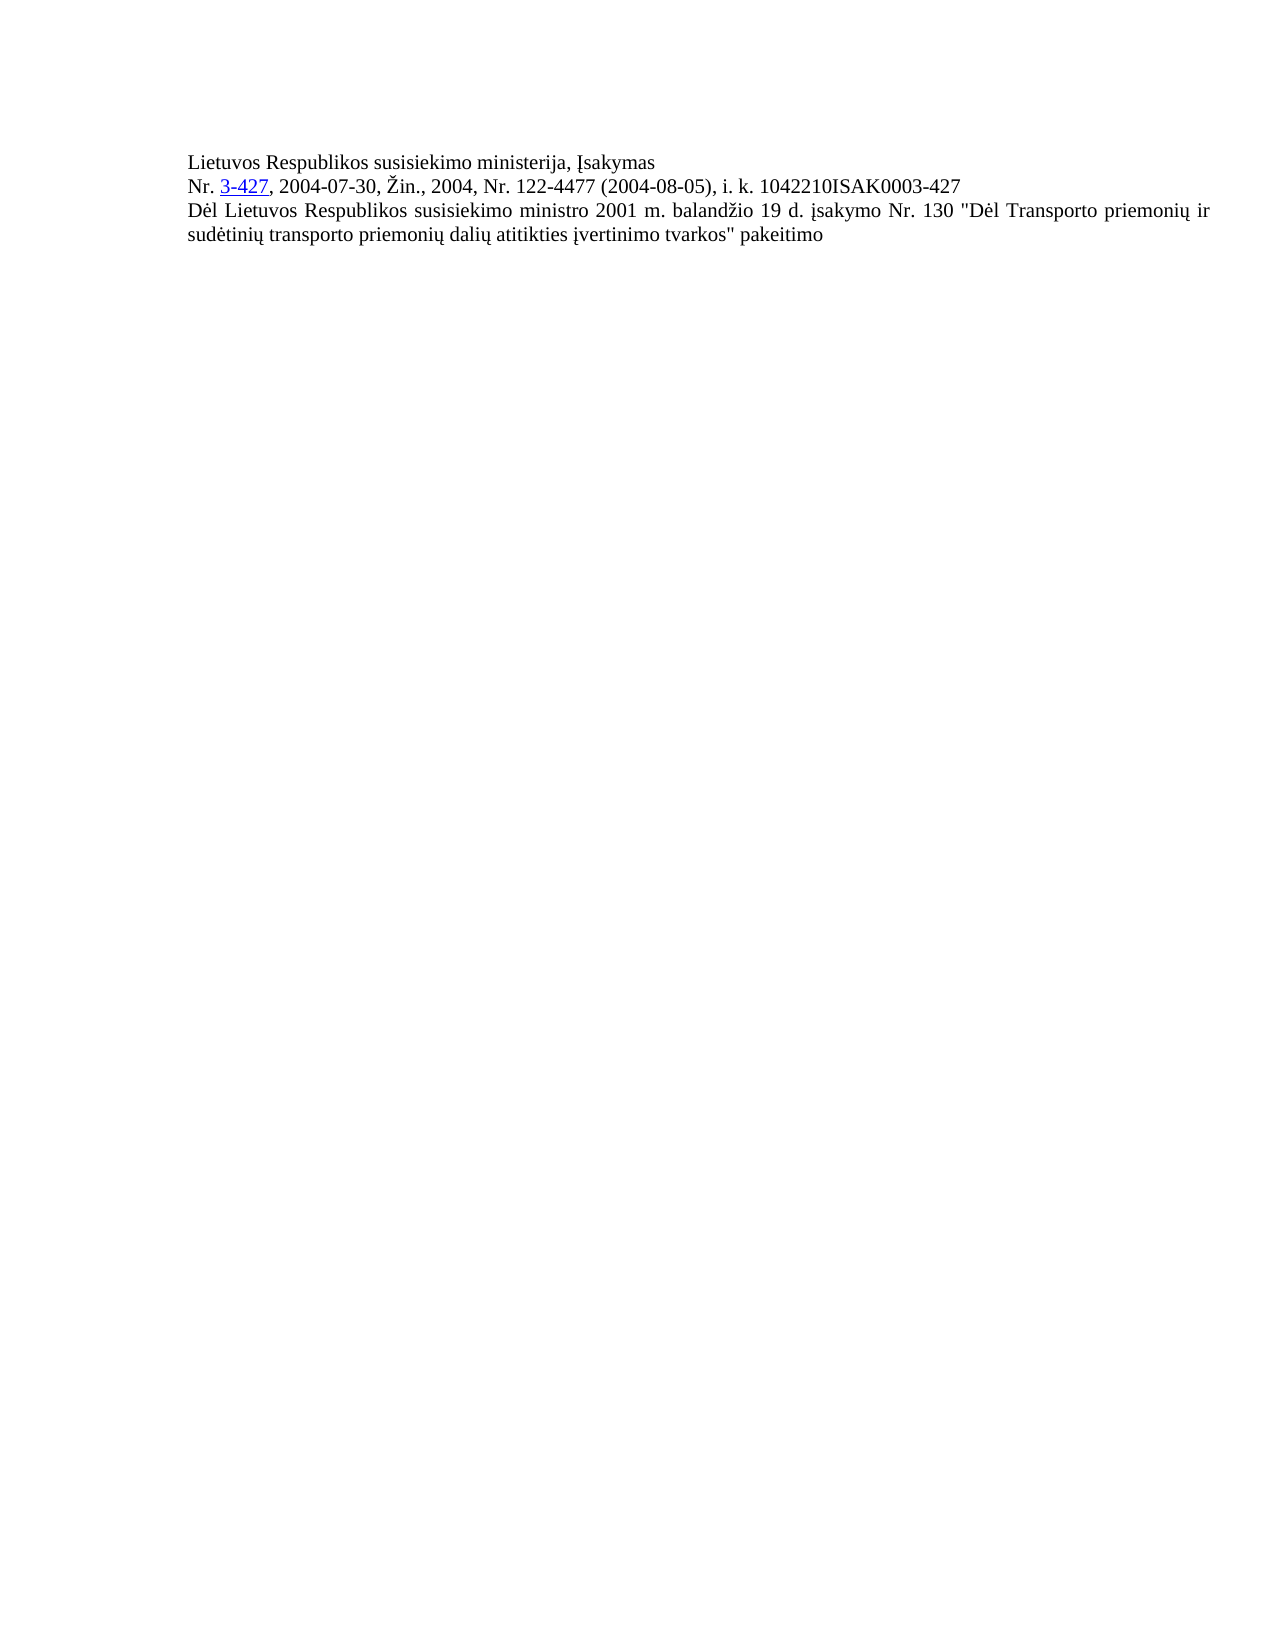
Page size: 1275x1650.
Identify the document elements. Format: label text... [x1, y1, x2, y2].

text Dėl Lietuvos Respublikos susisiekimo ministro 2001 m. balandžio 19 d. įsakymo Nr. 130 "Dėl Transporto priemonių ir sudėtinių transporto priemonių dalių atitikties įvertinimo tvarkos" pakeitimo [187, 198, 1211, 246]
text Nr. 3-427, 2004-07-30, Žin., 2004, Nr. 122-4477 (2004-08-05), i. k. 1042210ISAK0003-427 [187, 174, 1211, 198]
text Lietuvos Respublikos susisiekimo ministerija, Įsakymas [187, 150, 1211, 174]
